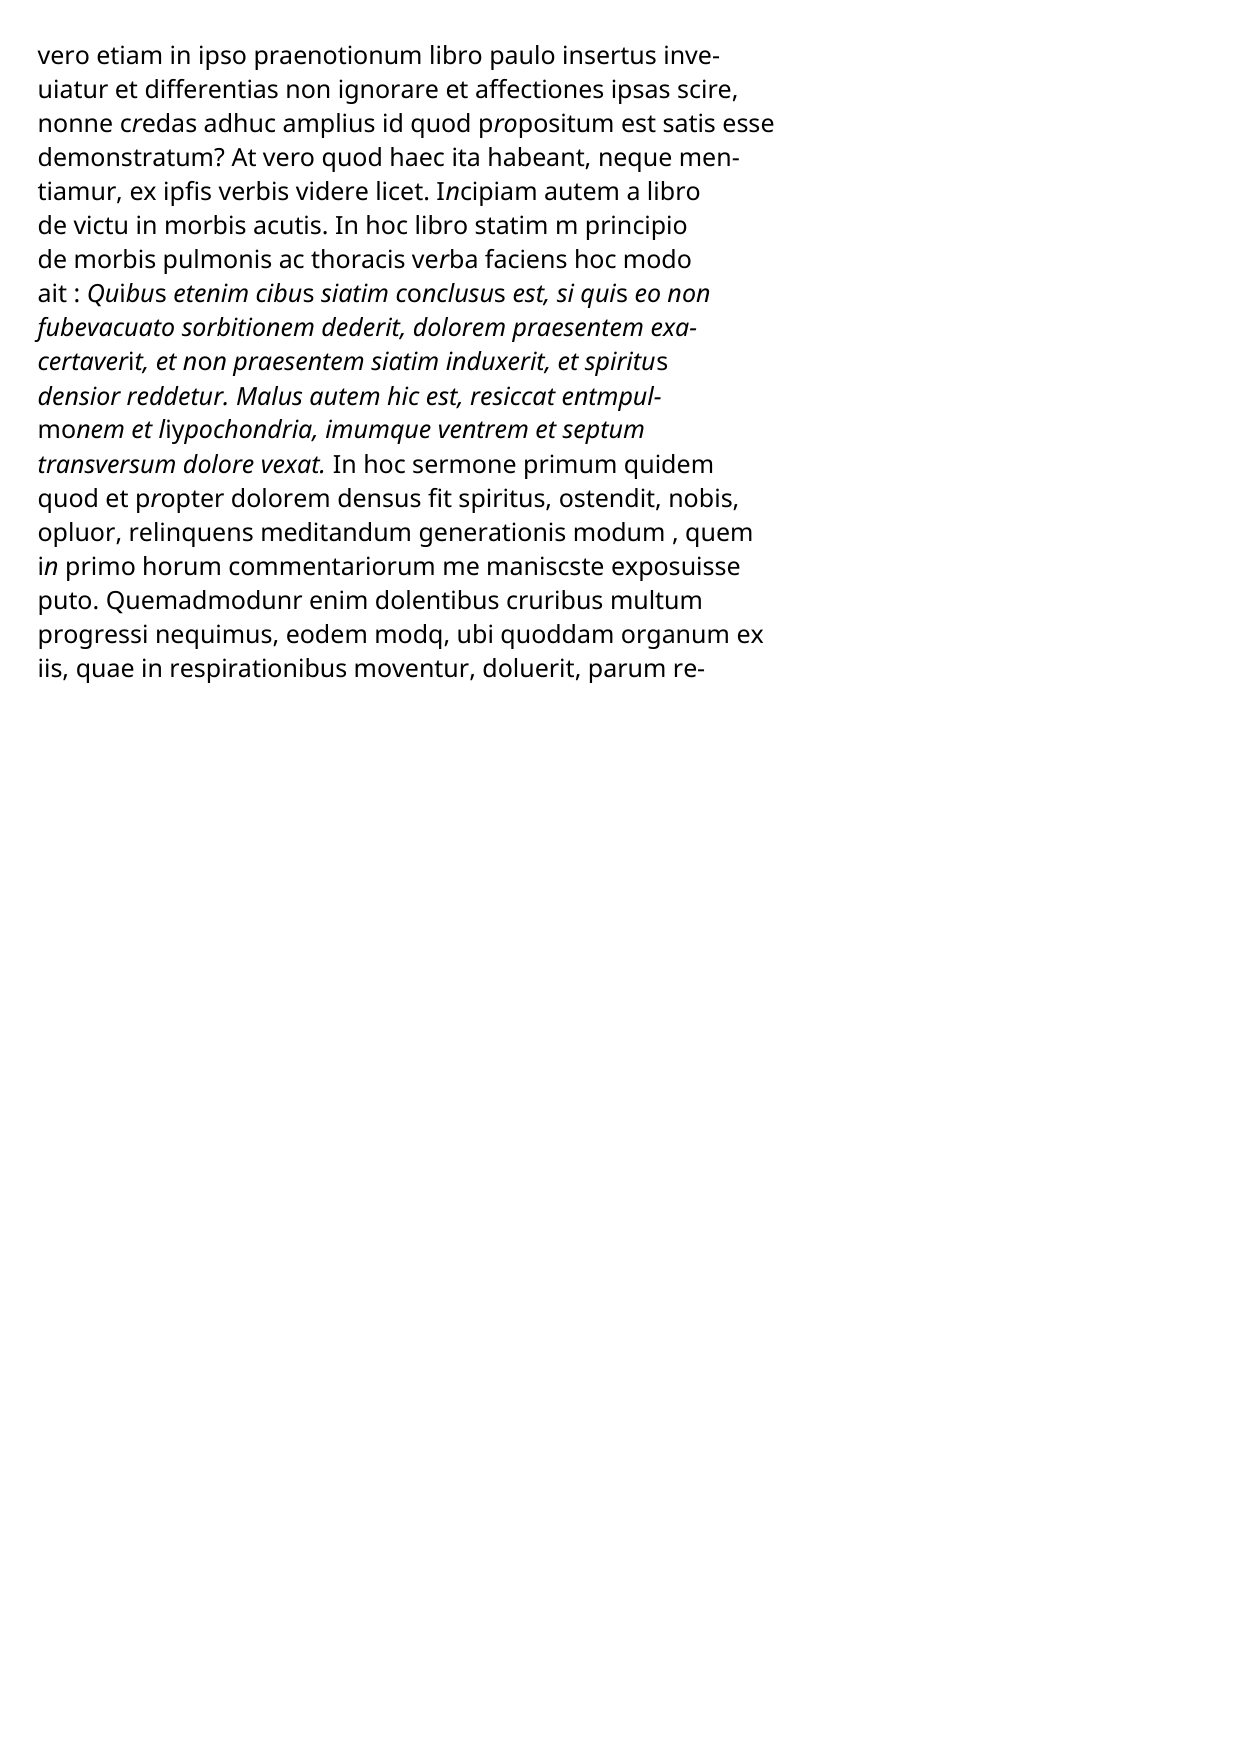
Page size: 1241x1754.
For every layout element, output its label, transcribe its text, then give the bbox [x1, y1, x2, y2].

text vero etiam in ipso praenotionum libro paulo insertus inve- uiatur et differentias non ignorare et affectiones ipsas scire, nonne credas adhuc amplius id quod propositum est satis esse demonstratum? At vero quod haec ita habeant, neque men- tiamur, ex ipfis verbis videre licet. Incipiam autem a libro de victu in morbis acutis. In hoc libro statim m principio de morbis pulmonis ac thoracis verba faciens hoc modo ait : Quibus etenim cibus siatim conclusus est, si quis eo non fubevacuato sorbitionem dederit, dolorem praesentem exa- certaverit, et non praesentem siatim induxerit, et spiritus densior reddetur. Malus autem hic est, resiccat entmpul- monem et liypochondria, imumque ventrem et septum transversum dolore vexat. In hoc sermone primum quidem quod et propter dolorem densus fit spiritus, ostendit, nobis, opluor, relinquens meditandum generationis modum , quem in primo horum commentariorum me maniscste exposuisse puto. Quemadmodunr enim dolentibus cruribus multum progressi nequimus, eodem modq, ubi quoddam organum ex iis, quae in respirationibus moventur, doluerit, parum re- [37, 37, 1203, 685]
